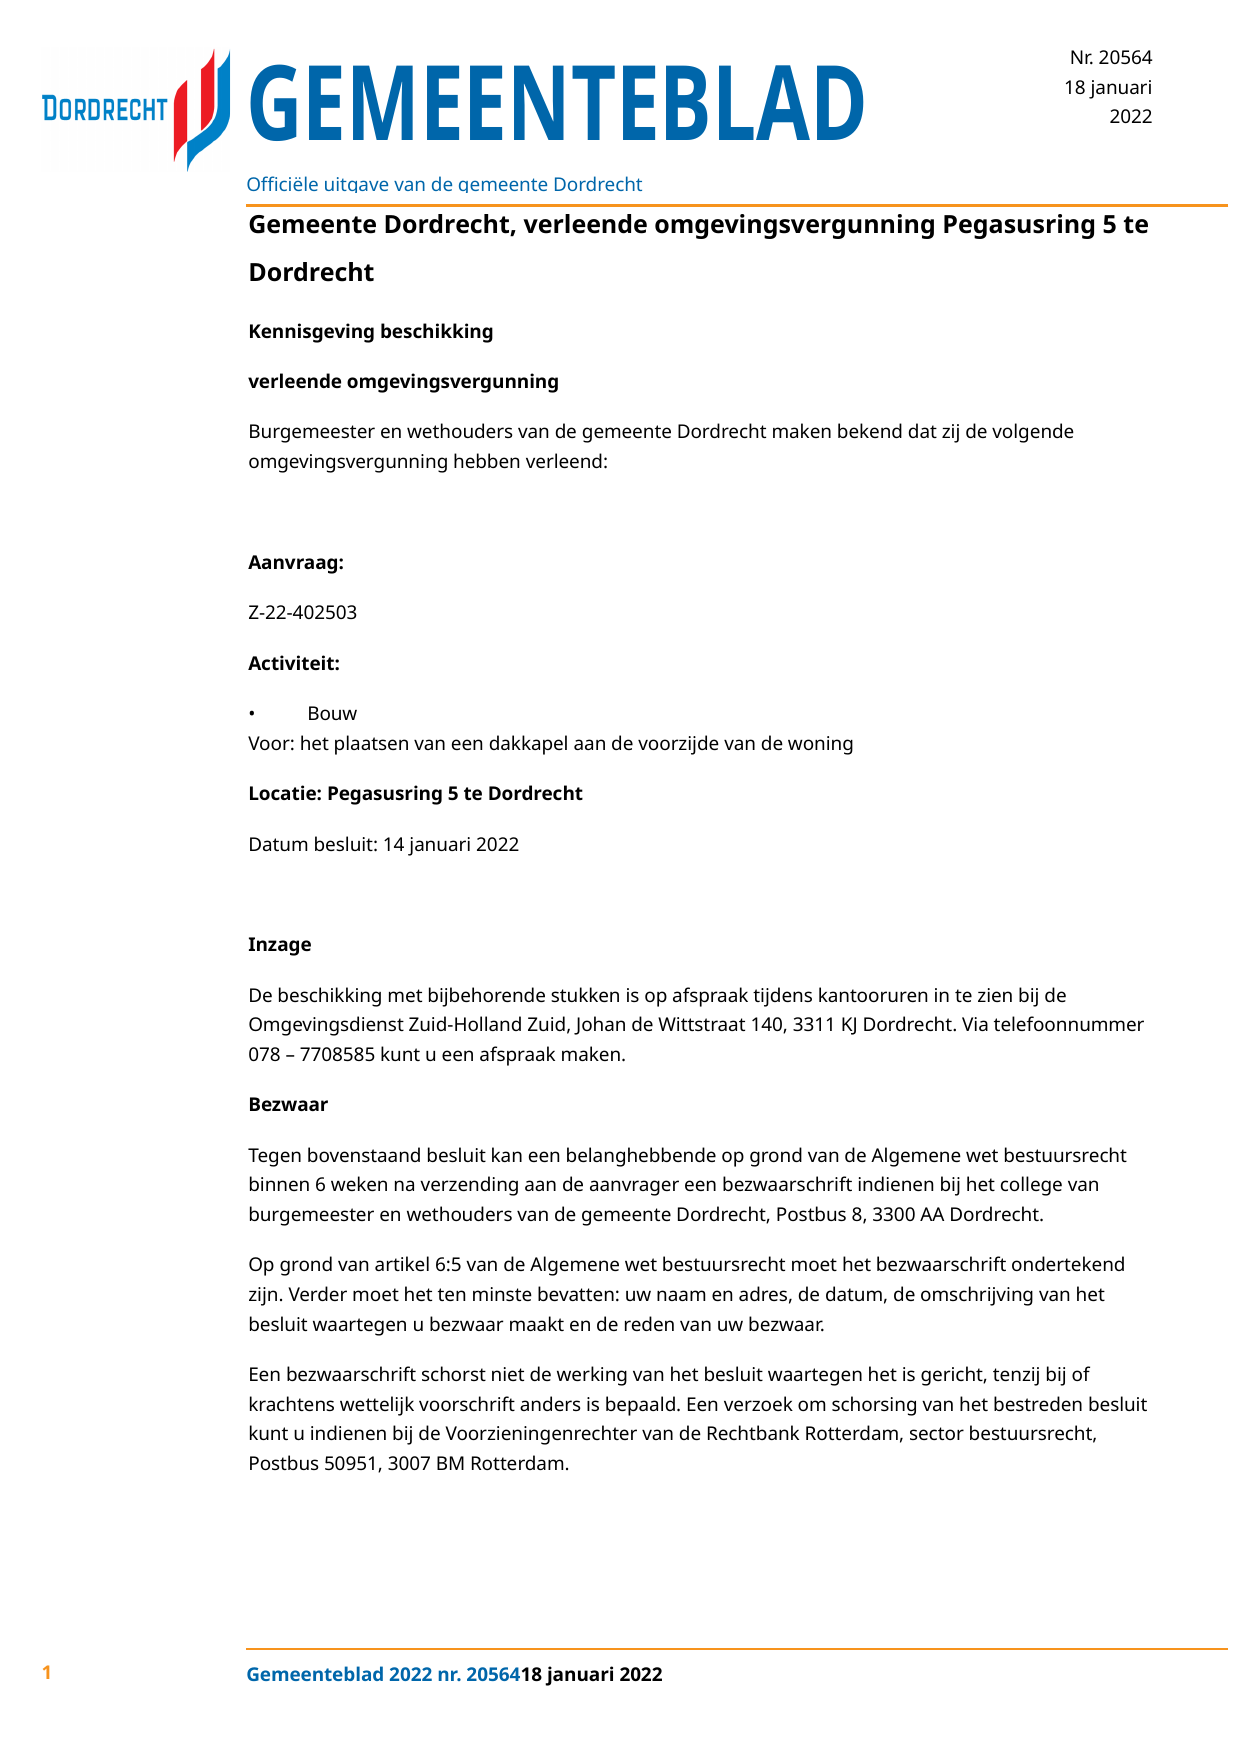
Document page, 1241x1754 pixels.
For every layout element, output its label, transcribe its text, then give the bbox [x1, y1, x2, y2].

text Z-22-402503 [248, 599, 1152, 625]
text Tegen bovenstaand besluit kan een belanghebbende op grond van de Algemene wet bestuursrecht binnen 6 weken na verzending aan de aanvrager een bezwaarschrift indienen bij het college van burgemeester en wethouders van de gemeente Dordrecht, Postbus 8, 3300 AA Dordrecht. [248, 1142, 1152, 1227]
text Inzage [248, 932, 1152, 957]
text Activiteit: [248, 650, 1152, 676]
text Locatie: Pegasusring 5 te Dordrecht [248, 780, 1152, 806]
text De beschikking met bijbehorende stukken is op afspraak tijdens kantooruren in te zien bij de Omgevingsdienst Zuid-Holland Zuid, Johan de Wittstraat 140, 3311 KJ Dordrecht. Via telefoonnummer 078 – 7708585 kunt u een afspraak maken. [248, 982, 1152, 1067]
text Een bezwaarschrift schorst niet de werking van het besluit waartegen het is gericht, tenzij bij of krachtens wettelijk voorschrift anders is bepaald. Een verzoek om schorsing van het bestreden besluit kunt u indienen bij de Voorzieningenrechter van de Rechtbank Rotterdam, sector bestuursrecht, Postbus 50951, 3007 BM Rotterdam. [248, 1361, 1152, 1476]
text Gemeente Dordrecht, verleende omgevingsvergunning Pegasusring 5 te Dordrecht [248, 207, 1152, 288]
text Voor: het plaatsen van een dakkapel aan de voorzijde van de woning [248, 730, 1152, 756]
text Bezwaar [248, 1092, 1152, 1117]
list Bouw [248, 700, 1152, 726]
picture [41, 47, 231, 172]
text Datum besluit: 14 januari 2022 [248, 831, 1152, 857]
text verleende omgevingsvergunning [248, 368, 1152, 394]
text Kennisgeving beschikking [248, 318, 1152, 344]
text Op grond van artikel 6:5 van de Algemene wet bestuursrecht moet het bezwaarschrift ondertekend zijn. Verder moet het ten minste bevatten: uw naam en adres, de datum, de omschrijving van het besluit waartegen u bezwaar maakt en de reden van uw bezwaar. [248, 1252, 1152, 1337]
text Aanvraag: [248, 549, 1152, 575]
text Burgemeester en wethouders van de gemeente Dordrecht maken bekend dat zij de volgende omgevingsvergunning hebben verleend: [248, 419, 1152, 474]
